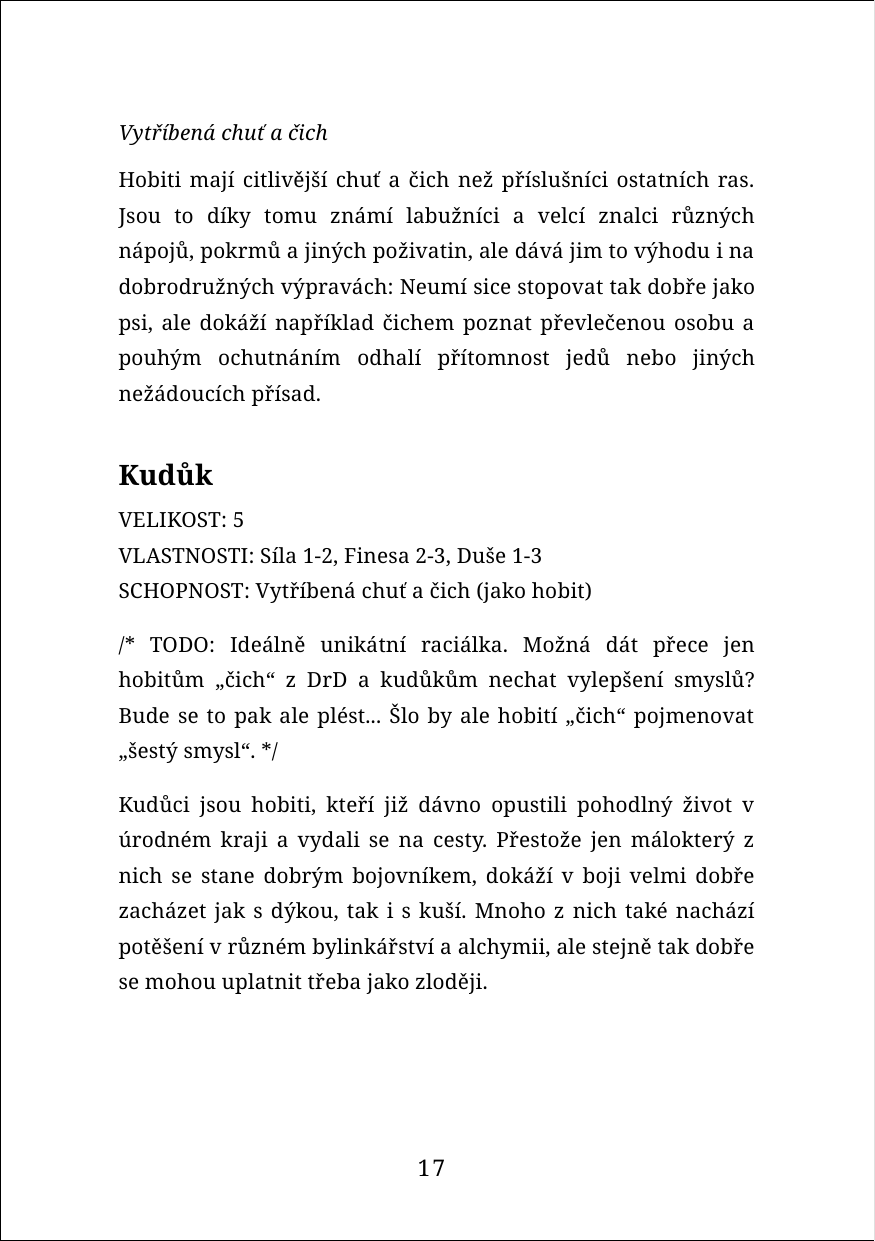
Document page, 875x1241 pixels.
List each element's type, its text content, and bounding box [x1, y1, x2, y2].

text VELIKOST: 5 VLASTNOSTI: Síla 1-2, Finesa 2-3, Duše 1-3 SCHOPNOST: Vytříbená chuť a čich (jako hobit) [118, 506, 756, 605]
text Vytříbená chuť a čich [118, 118, 756, 147]
text Hobiti mají citlivější chuť a čich než příslušníci ostatních ras. Jsou to díky tomu známí labužníci a velcí znalci různých nápojů, pokrmů a jiných poživatin, ale dává jim to výhodu i na dobrodružných výpravách: Neumí sice stopovat tak dobře jako psi, ale dokáží například čichem poznat převlečenou osobu a pouhým ochutnáním odhalí přítomnost jedů nebo jiných nežádoucích přísad. [118, 166, 756, 407]
text /* TODO: Ideálně unikátní raciálka. Možná dát přece jen hobitům „čich“ z DrD a kudůkům nechat vylepšení smyslů? Bude se to pak ale plést... Šlo by ale hobití „čich“ pojmenovat „šestý smysl“. */ [118, 630, 756, 765]
subtitle Kudůk [118, 456, 756, 494]
text Kudůci jsou hobiti, kteří již dávno opustili pohodlný život v úrodném kraji a vydali se na cesty. Přestože jen málokterý z nich se stane dobrým bojovníkem, dokáží v boji velmi dobře zacházet jak s dýkou, tak i s kuší. Mnoho z nich také nachází potěšení v různém bylinkářství a alchymii, ale stejně tak dobře se mohou uplatnit třeba jako zloději. [118, 790, 756, 996]
